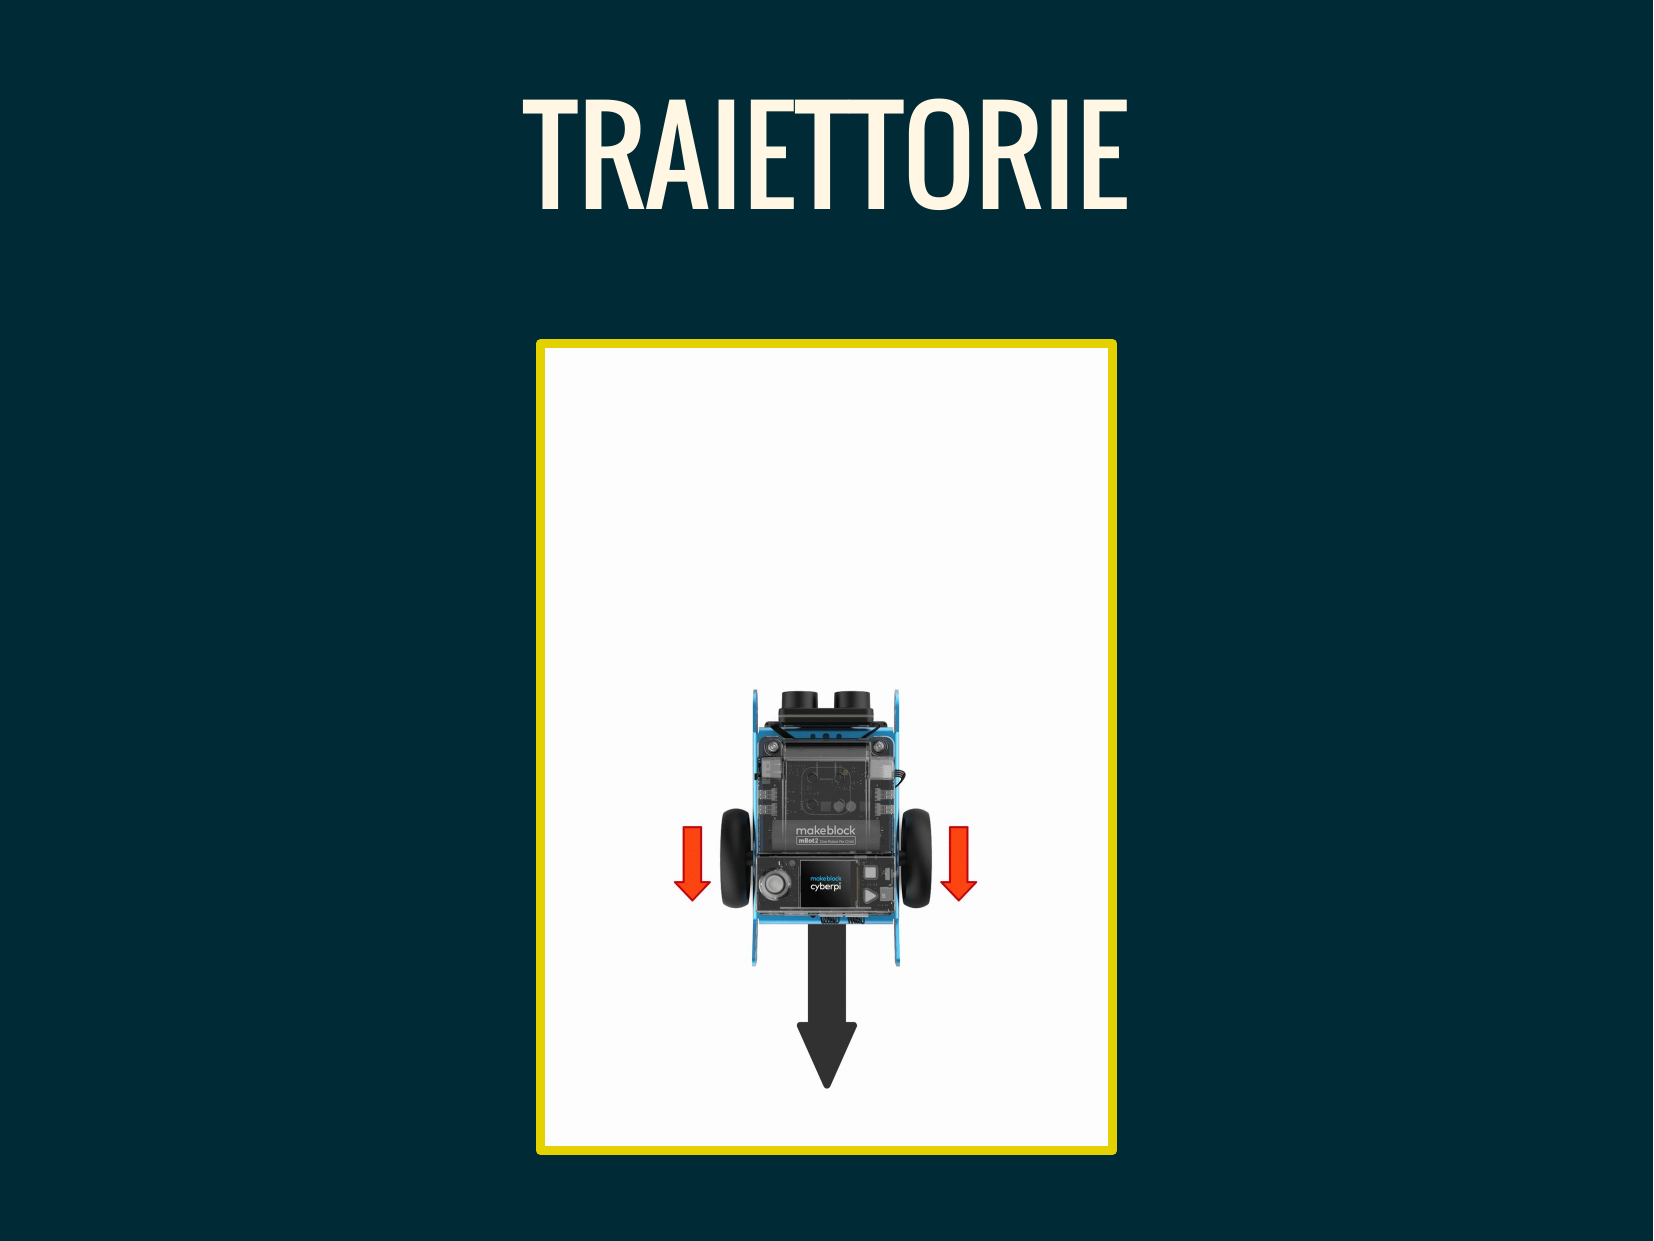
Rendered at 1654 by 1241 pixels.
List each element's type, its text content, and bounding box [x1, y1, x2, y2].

title Traiettorie [82, 49, 1571, 257]
picture [544, 348, 1109, 1146]
